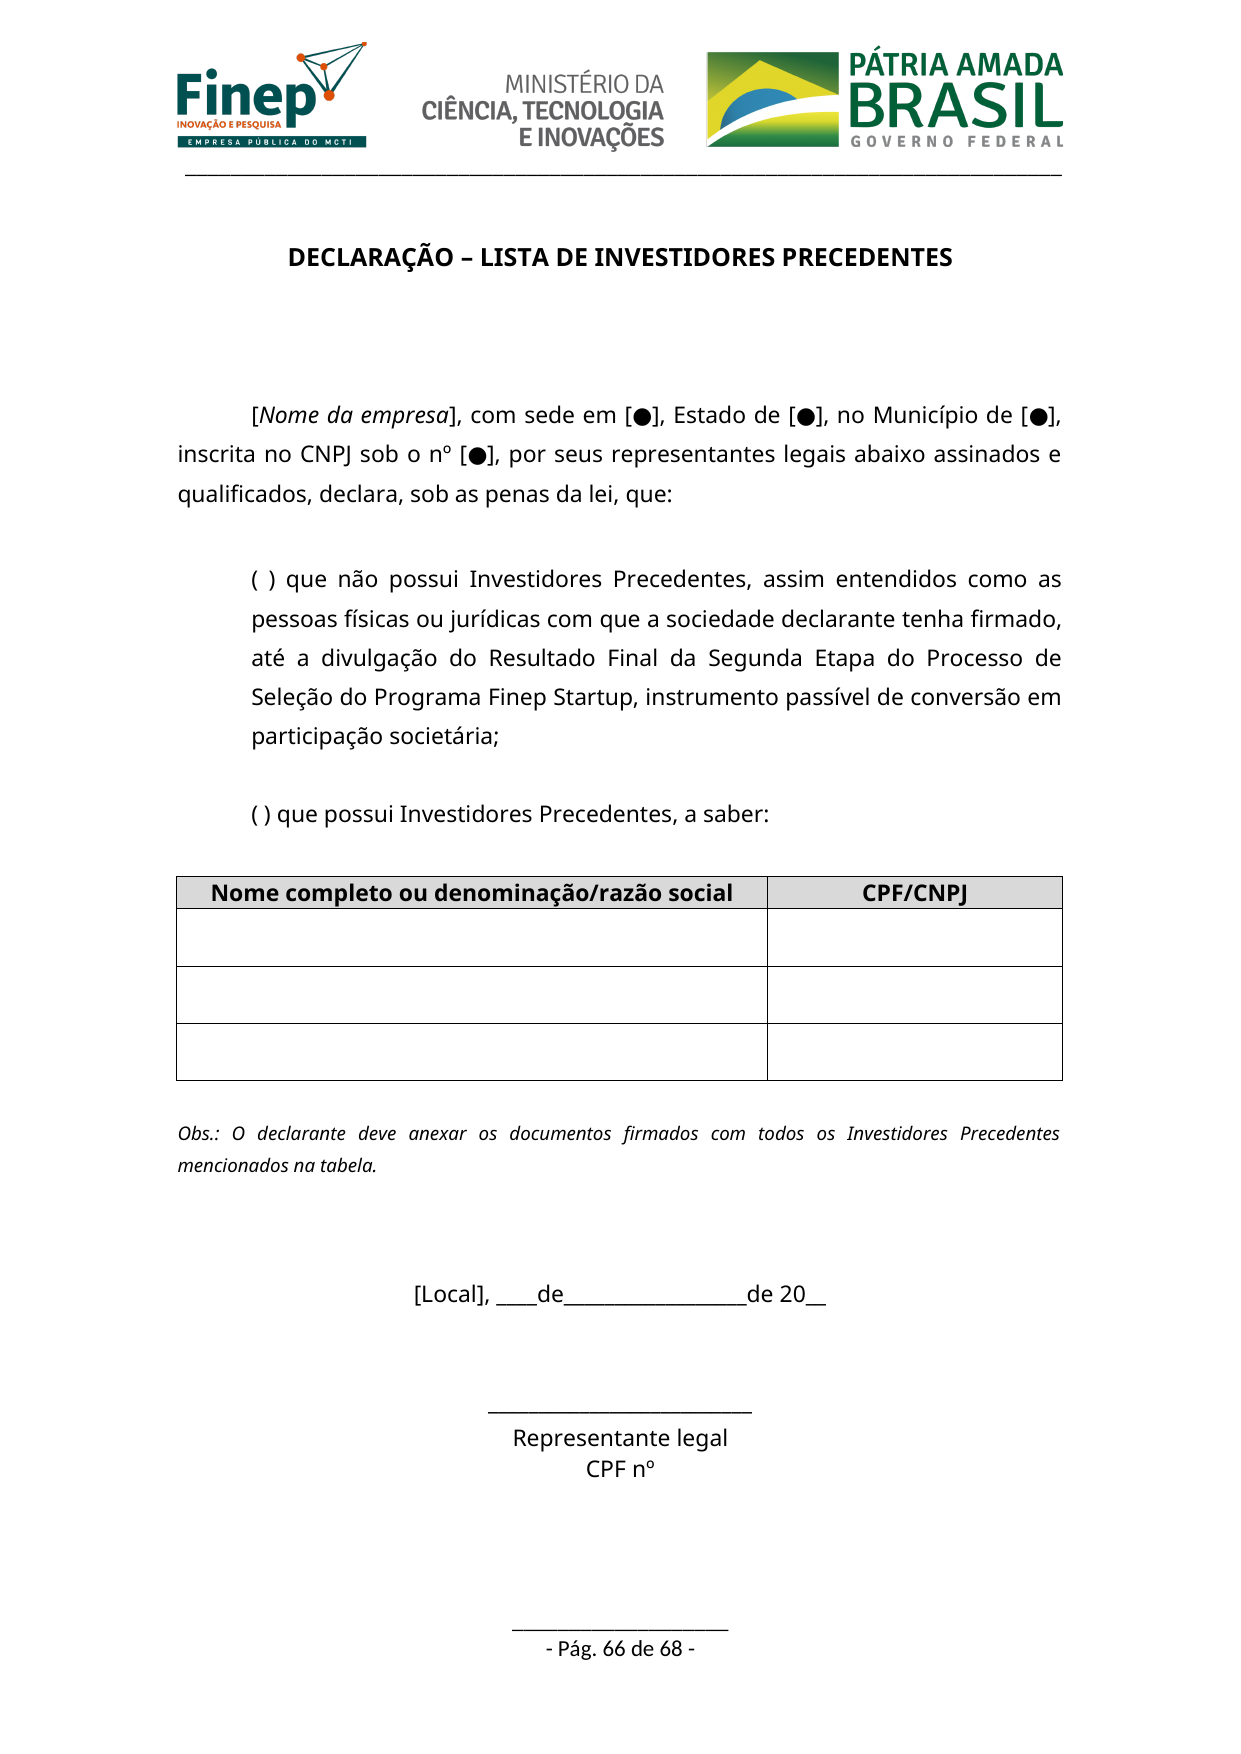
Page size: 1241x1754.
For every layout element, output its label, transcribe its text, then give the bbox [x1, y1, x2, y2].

text ( ) que possui Investidores Precedentes, a saber: [251, 798, 1063, 829]
table_cell [177, 1024, 767, 1080]
table_cell [768, 909, 1062, 966]
text DECLARAÇÃO – LISTA DE INVESTIDORES PRECEDENTES [177, 240, 1063, 274]
text CPF nº [177, 1453, 1063, 1484]
table_cell [177, 967, 767, 1023]
text __________________________ [177, 1386, 1063, 1417]
text Obs.: O declarante deve anexar os documentos firmados com todos os Investidores Precedentes mencionados na tabela. [177, 1120, 1063, 1178]
text Representante legal [177, 1421, 1063, 1453]
table_cell [768, 1024, 1062, 1080]
text [Nome da empresa], com sede em [●], Estado de [●], no Município de [●], inscrita no CNPJ sob o nº [●], por seus representantes legais abaixo assinados e qualificados, declara, sob as penas da lei, que: [177, 399, 1063, 509]
text [Local], ____de__________________de 20__ [177, 1278, 1063, 1309]
table_header Nome completo ou denominação/razão social [177, 877, 767, 908]
table_cell [177, 909, 767, 966]
text ( ) que não possui Investidores Precedentes, assim entendidos como as pessoas físicas ou jurídicas com que a sociedade declarante tenha firmado, até a divulgação do Resultado Final da Segunda Etapa do Processo de Seleção do Programa Finep Startup, instrumento passível de conversão em participação societária; [251, 563, 1063, 751]
table_cell [768, 967, 1062, 1023]
table_header CPF/CNPJ [768, 877, 1062, 908]
